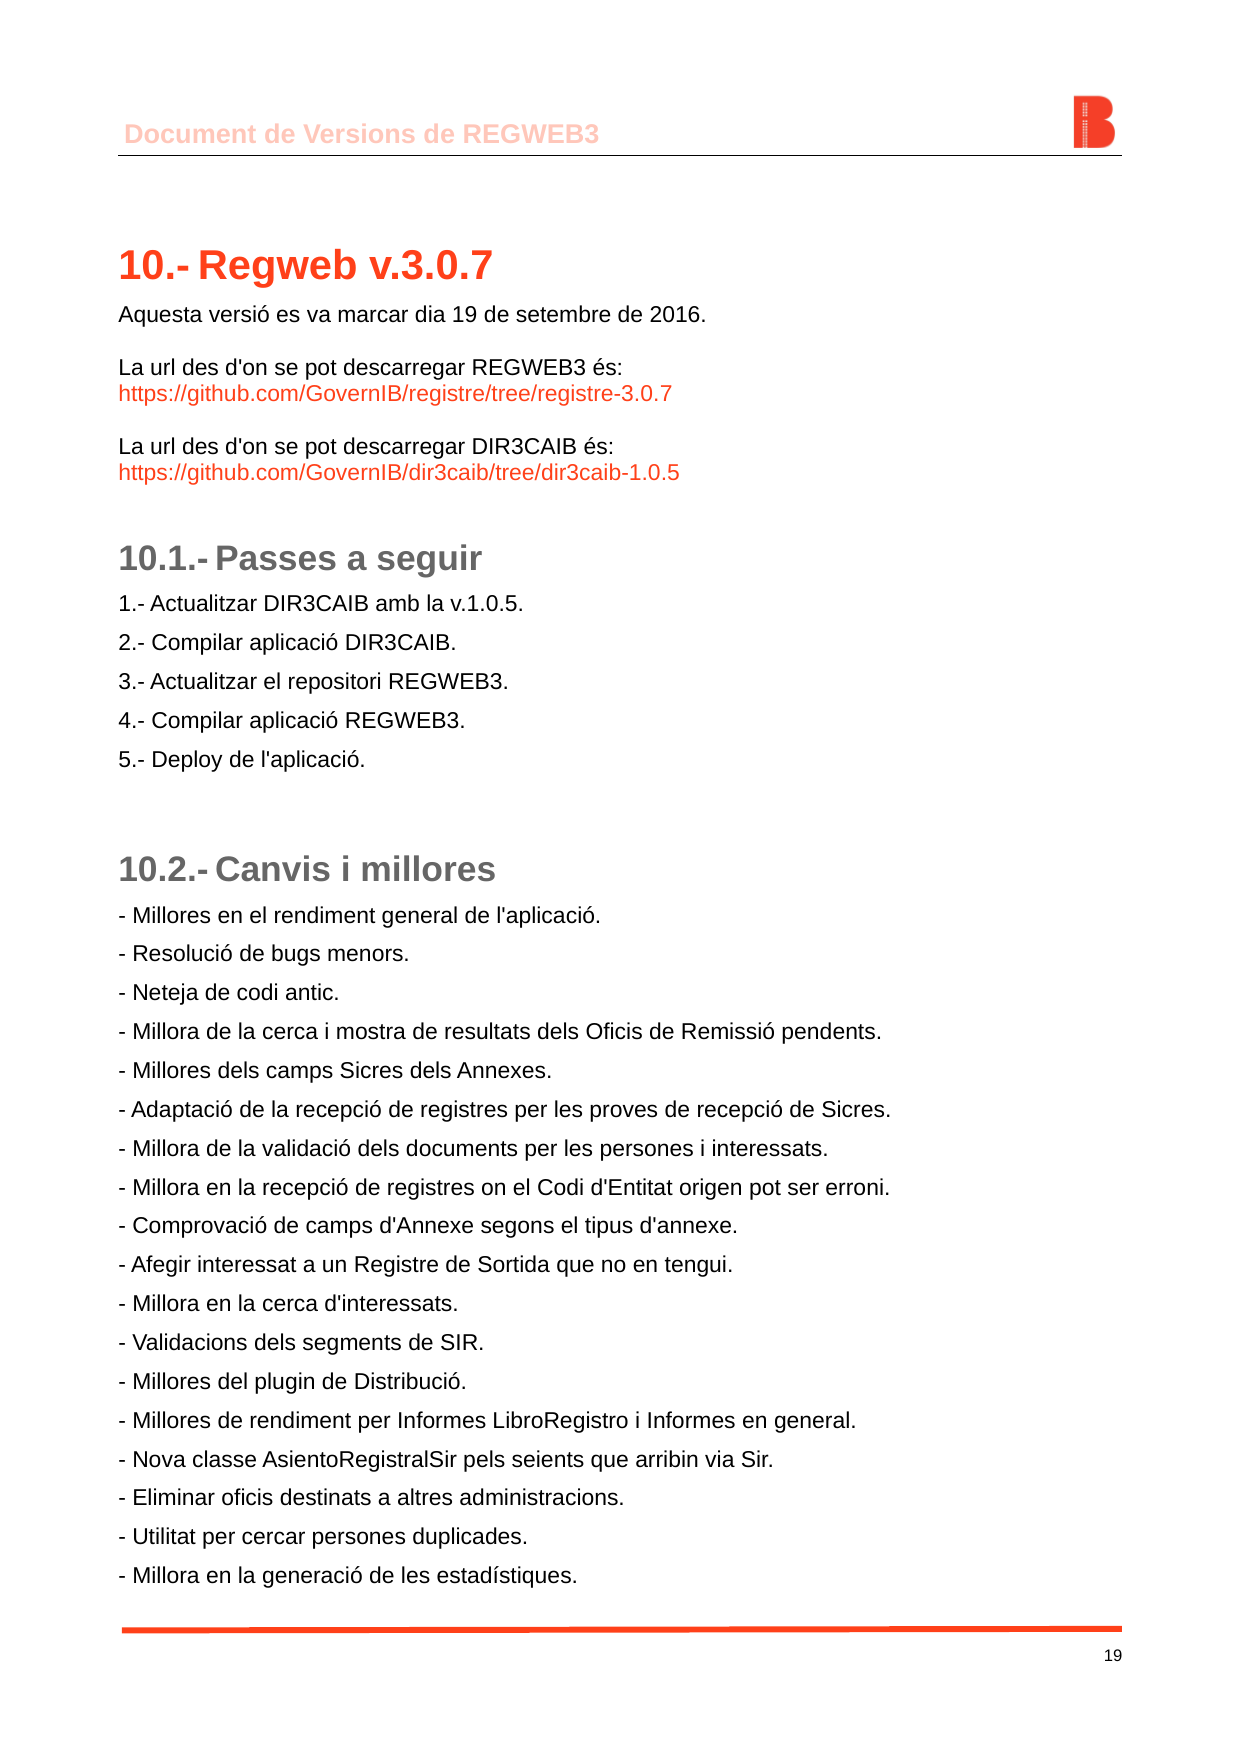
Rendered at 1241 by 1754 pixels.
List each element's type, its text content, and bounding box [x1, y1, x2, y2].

text - Utilitat per cercar persones duplicades. [118, 1523, 1122, 1549]
text - Neteja de codi antic. [118, 979, 1122, 1006]
text - Millores en el rendiment general de l'aplicació. [118, 902, 1122, 928]
subtitle Regweb v.3.0.7 [118, 241, 1122, 289]
text - Millora de la validació dels documents per les persones i interessats. [118, 1135, 1122, 1161]
text - Eliminar oficis destinats a altres administracions. [118, 1484, 1122, 1511]
text La url des d'on se pot descarregar REGWEB3 és: [118, 354, 1122, 380]
text - Millora en la generació de les estadístiques. [118, 1562, 1122, 1588]
text https://github.com/GovernIB/dir3caib/tree/dir3caib-1.0.5 [118, 459, 1122, 486]
text La url des d'on se pot descarregar DIR3CAIB és: [118, 433, 1122, 459]
subtitle Canvis i millores [118, 848, 1122, 889]
subtitle Passes a seguir [118, 537, 1122, 578]
text - Nova classe AsientoRegistralSir pels seients que arribin via Sir. [118, 1446, 1122, 1472]
text - Millora de la cerca i mostra de resultats dels Oficis de Remissió pendents. [118, 1018, 1122, 1044]
text 5.- Deploy de l'aplicació. [118, 746, 1122, 772]
text 2.- Compilar aplicació DIR3CAIB. [118, 629, 1122, 655]
text - Adaptació de la recepció de registres per les proves de recepció de Sicres. [118, 1096, 1122, 1122]
text - Millores de rendiment per Informes LibroRegistro i Informes en general. [118, 1407, 1122, 1433]
text - Afegir interessat a un Registre de Sortida que no en tengui. [118, 1251, 1122, 1278]
text Aquesta versió es va marcar dia 19 de setembre de 2016. [118, 301, 1122, 327]
text 3.- Actualitzar el repositori REGWEB3. [118, 668, 1122, 694]
text - Validacions dels segments de SIR. [118, 1329, 1122, 1355]
text 1.- Actualitzar DIR3CAIB amb la v.1.0.5. [118, 590, 1122, 617]
text - Millora en la recepció de registres on el Codi d'Entitat origen pot ser erroni. [118, 1173, 1122, 1200]
text https://github.com/GovernIB/registre/tree/registre-3.0.7 [118, 380, 1122, 407]
text - Millores del plugin de Distribució. [118, 1368, 1122, 1394]
text 4.- Compilar aplicació REGWEB3. [118, 707, 1122, 733]
picture [1072, 94, 1117, 150]
text - Millores dels camps Sicres dels Annexes. [118, 1057, 1122, 1083]
text - Millora en la cerca d'interessats. [118, 1290, 1122, 1316]
text - Comprovació de camps d'Annexe segons el tipus d'annexe. [118, 1212, 1122, 1239]
text - Resolució de bugs menors. [118, 940, 1122, 967]
